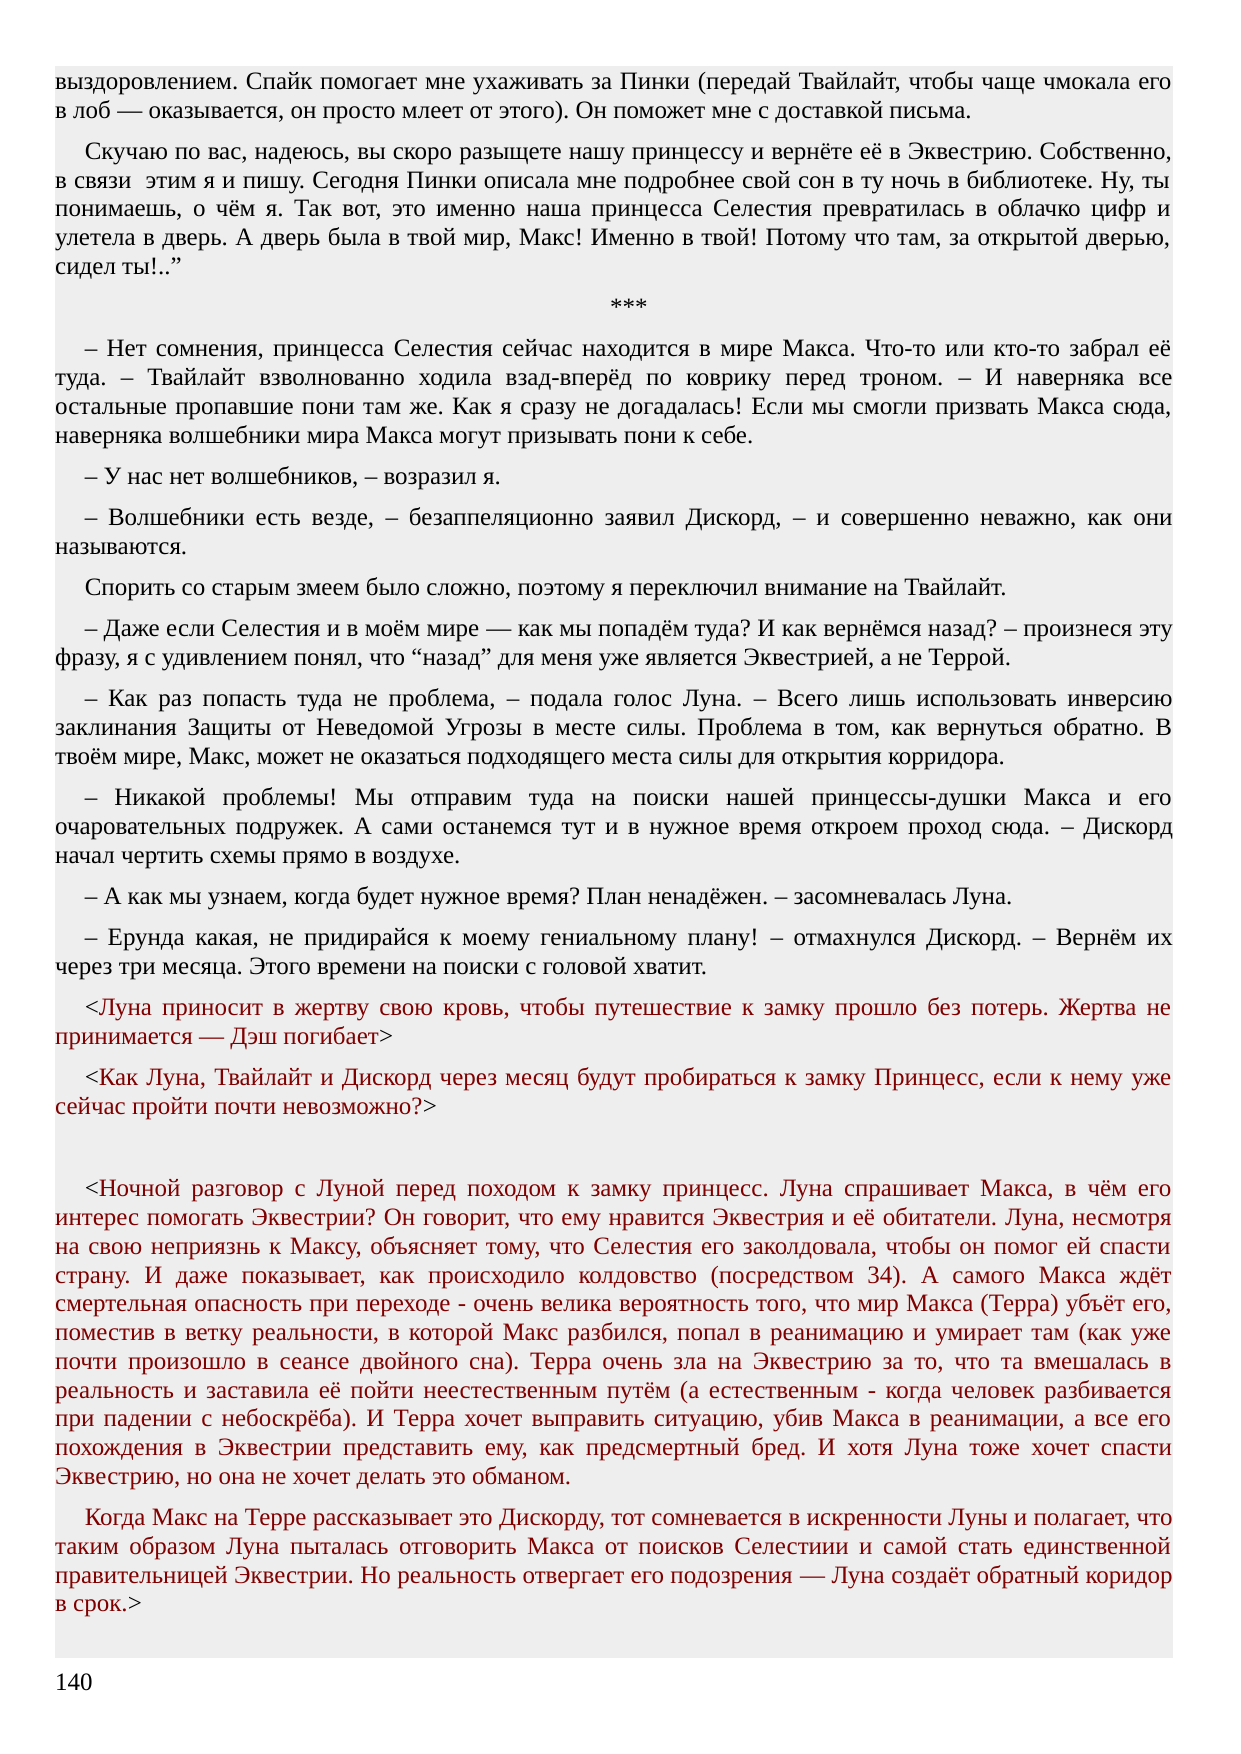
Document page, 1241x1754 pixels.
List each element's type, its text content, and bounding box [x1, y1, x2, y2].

text выздоровлением. Спайк помогает мне ухаживать за Пинки (передай Твайлайт, чтобы чаще чмокала его в лоб — оказывается, он просто млеет от этого). Он поможет мне с доставкой письма. [55, 66, 1173, 123]
text – Волшебники есть везде, – безаппеляционно заявил Дискорд, – и совершенно неважно, как они называются. [55, 502, 1173, 560]
text – У нас нет волшебников, – возразил я. [55, 461, 1173, 490]
text – А как мы узнаем, когда будет нужное время? План ненадёжен. – засомневалась Луна. [55, 881, 1173, 910]
text – Как раз попасть туда не проблема, – подала голос Луна. – Всего лишь использовать инверсию заклинания Защиты от Неведомой Угрозы в месте силы. Проблема в том, как вернуться обратно. В твоём мире, Макс, может не оказаться подходящего места силы для открытия корридора. [55, 683, 1173, 770]
text – Ерунда какая, не придирайся к моему гениальному плану! – отмахнулся Дискорд. – Вернём их через три месяца. Этого времени на поиски с головой хватит. [55, 922, 1173, 980]
text <Ночной разговор с Луной перед походом к замку принцесс. Луна спрашивает Макса, в чём его интерес помогать Эквестрии? Он говорит, что ему нравится Эквестрия и её обитатели. Луна, несмотря на свою неприязнь к Максу, объясняет тому, что Селестия его заколдовала, чтобы он помог ей спасти страну. И даже показывает, как происходило колдовство (посредством 34). А самого Макса ждёт смертельная опасность при переходе - очень велика вероятность того, что мир Макса (Терра) убъёт его, поместив в ветку реальности, в которой Макс разбился, попал в реанимацию и умирает там (как уже почти произошло в сеансе двойного сна). Терра очень зла на Эквестрию за то, что та вмешалась в реальность и заставила её пойти неестественным путём (а естественным - когда человек разбивается при падении с небоскрёба). И Терра хочет выправить ситуацию, убив Макса в реанимации, а все его похождения в Эквестрии представить ему, как предсмертный бред. И хотя Луна тоже хочет спасти Эквестрию, но она не хочет делать это обманом. [55, 1173, 1173, 1490]
text Скучаю по вас, надеюсь, вы скоро разыщете нашу принцессу и вернёте её в Эквестрию. Собственно, в связи этим я и пишу. Сегодня Пинки описала мне подробнее свой сон в ту ночь в библиотеке. Ну, ты понимаешь, о чём я. Так вот, это именно наша принцесса Селестия превратилась в облачко цифр и улетела в дверь. А дверь была в твой мир, Макс! Именно в твой! Потому что там, за открытой дверью, сидел ты!..” [55, 136, 1173, 280]
text <Как Луна, Твайлайт и Дискорд через месяц будут пробираться к замку Принцесс, если к нему уже сейчас пройти почти невозможно?> [55, 1062, 1173, 1120]
text – Даже если Селестия и в моём мире — как мы попадём туда? И как вернёмся назад? – произнеся эту фразу, я с удивлением понял, что “назад” для меня уже является Эквестрией, а не Террой. [55, 613, 1173, 671]
text – Никакой проблемы! Мы отправим туда на поиски нашей принцессы-душки Макса и его очаровательных подружек. А сами останемся тут и в нужное время откроем проход сюда. – Дискорд начал чертить схемы прямо в воздухе. [55, 782, 1173, 868]
text – Нет сомнения, принцесса Селестия сейчас находится в мире Макса. Что-то или кто-то забрал её туда. – Твайлайт взволнованно ходила взад-вперёд по коврику перед троном. – И наверняка все остальные пропавшие пони там же. Как я сразу не догадалась! Если мы смогли призвать Макса сюда, наверняка волшебники мира Макса могут призывать пони к себе. [55, 333, 1173, 448]
text <Луна приносит в жертву свою кровь, чтобы путешествие к замку прошло без потерь. Жертва не принимается — Дэш погибает> [55, 992, 1173, 1050]
text Когда Макс на Терре рассказывает это Дискорду, тот сомневается в искренности Луны и полагает, что таким образом Луна пыталась отговорить Макса от поисков Селестиии и самой стать единственной правительницей Эквестрии. Но реальность отвергает его подозрения — Луна создаёт обратный коридор в срок.> [55, 1502, 1173, 1617]
text *** [55, 292, 1173, 321]
text Спорить со старым змеем было сложно, поэтому я переключил внимание на Твайлайт. [55, 572, 1173, 601]
